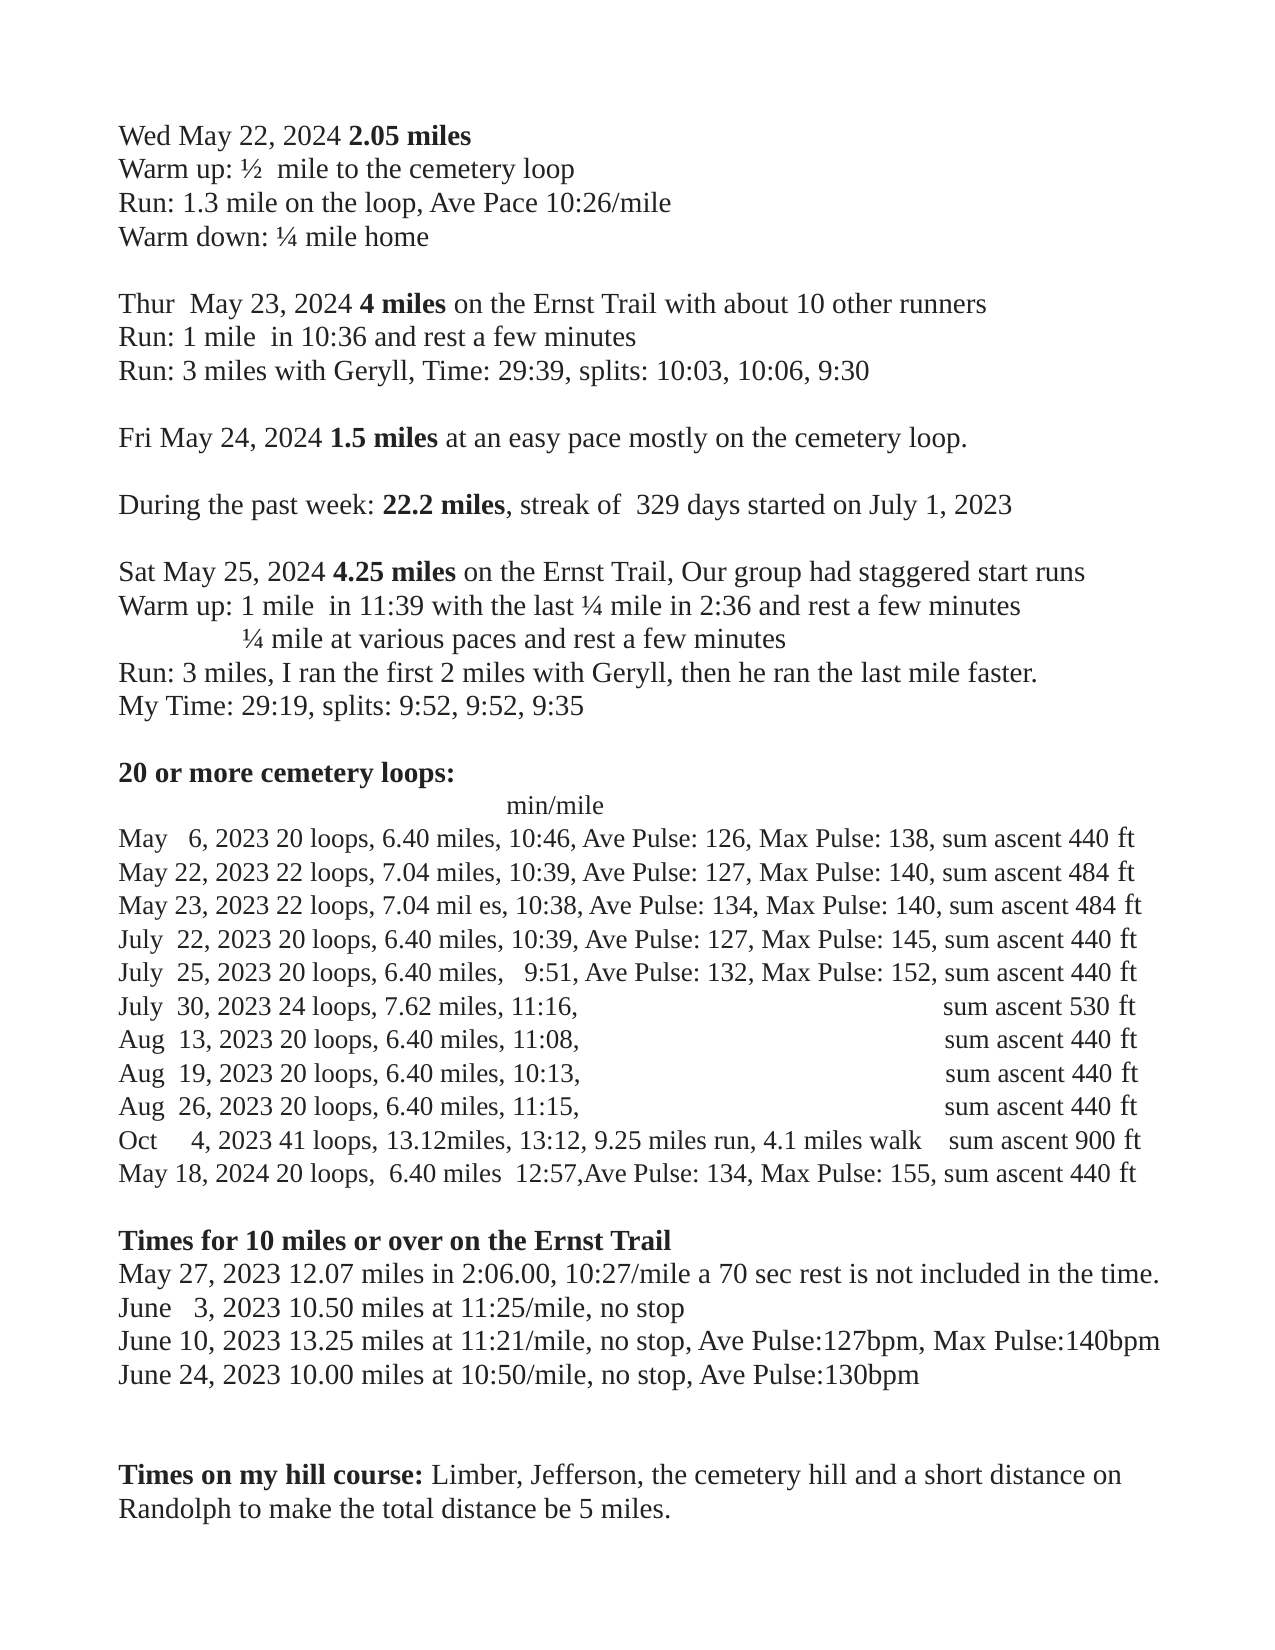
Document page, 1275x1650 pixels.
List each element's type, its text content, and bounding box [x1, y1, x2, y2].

text min/mile [118, 789, 1161, 820]
text Run: 3 miles, I ran the first 2 miles with Geryll, then he ran the last mile faster. [118, 655, 1161, 688]
text Oct 4, 2023 41 loops, 13.12miles, 13:12, 9.25 miles run, 4.1 miles walk sum ascent 900 ft [118, 1122, 1161, 1156]
text Run: 1 mile in 10:36 and rest a few minutes [118, 319, 1161, 353]
text Warm up: 1 mile in 11:39 with the last ¼ mile in 2:36 and rest a few minutes [118, 588, 1161, 621]
text Times for 10 miles or over on the Ernst Trail [118, 1223, 1161, 1256]
text Sat May 25, 2024 4.25 miles on the Ernst Trail, Our group had staggered start runs [118, 554, 1161, 588]
text Aug 13, 2023 20 loops, 6.40 miles, 11:08, sum ascent 440 ft [118, 1021, 1161, 1055]
text May 6, 2023 20 loops, 6.40 miles, 10:46, Ave Pulse: 126, Max Pulse: 138, sum ascent 440 ft [118, 820, 1161, 854]
text Warm up: ½ mile to the cemetery loop [118, 152, 1161, 185]
text June 24, 2023 10.00 miles at 10:50/mile, no stop, Ave Pulse:130bpm [118, 1357, 1161, 1390]
text July 30, 2023 24 loops, 7.62 miles, 11:16, sum ascent 530 ft [118, 988, 1161, 1021]
text July 22, 2023 20 loops, 6.40 miles, 10:39, Ave Pulse: 127, Max Pulse: 145, sum ascent 440 ft [118, 921, 1161, 954]
text During the past week: 22.2 miles, streak of 329 days started on July 1, 2023 [118, 487, 1161, 521]
text June 3, 2023 10.50 miles at 11:25/mile, no stop [118, 1290, 1161, 1323]
text 20 or more cemetery loops: [118, 755, 1161, 789]
text May 27, 2023 12.07 miles in 2:06.00, 10:27/mile a 70 sec rest is not included in the time. [118, 1256, 1161, 1290]
text Wed May 22, 2024 2.05 miles [118, 118, 1161, 152]
text Aug 26, 2023 20 loops, 6.40 miles, 11:15, sum ascent 440 ft [118, 1088, 1161, 1122]
text Warm down: ¼ mile home [118, 219, 1161, 252]
text My Time: 29:19, splits: 9:52, 9:52, 9:35 [118, 688, 1161, 722]
text May 23, 2023 22 loops, 7.04 mil es, 10:38, Ave Pulse: 134, Max Pulse: 140, sum ascent 484 ft [118, 887, 1161, 921]
text Run: 1.3 mile on the loop, Ave Pace 10:26/mile [118, 185, 1161, 219]
text Run: 3 miles with Geryll, Time: 29:39, splits: 10:03, 10:06, 9:30 [118, 353, 1161, 386]
text July 25, 2023 20 loops, 6.40 miles, 9:51, Ave Pulse: 132, Max Pulse: 152, sum ascent 440 ft [118, 954, 1161, 988]
text Times on my hill course: Limber, Jefferson, the cemetery hill and a short distance on Randolph to make the total distance be 5 miles. [118, 1457, 1161, 1524]
text June 10, 2023 13.25 miles at 11:21/mile, no stop, Ave Pulse:127bpm, Max Pulse:140bpm [118, 1323, 1161, 1357]
text Fri May 24, 2024 1.5 miles at an easy pace mostly on the cemetery loop. [118, 420, 1161, 453]
text Thur May 23, 2024 4 miles on the Ernst Trail with about 10 other runners [118, 286, 1161, 319]
text May 18, 2024 20 loops, 6.40 miles 12:57,Ave Pulse: 134, Max Pulse: 155, sum ascent 440 ft [118, 1156, 1161, 1189]
text ¼ mile at various paces and rest a few minutes [118, 621, 1161, 655]
text Aug 19, 2023 20 loops, 6.40 miles, 10:13, sum ascent 440 ft [118, 1055, 1161, 1088]
text May 22, 2023 22 loops, 7.04 miles, 10:39, Ave Pulse: 127, Max Pulse: 140, sum ascent 484 ft [118, 854, 1161, 887]
